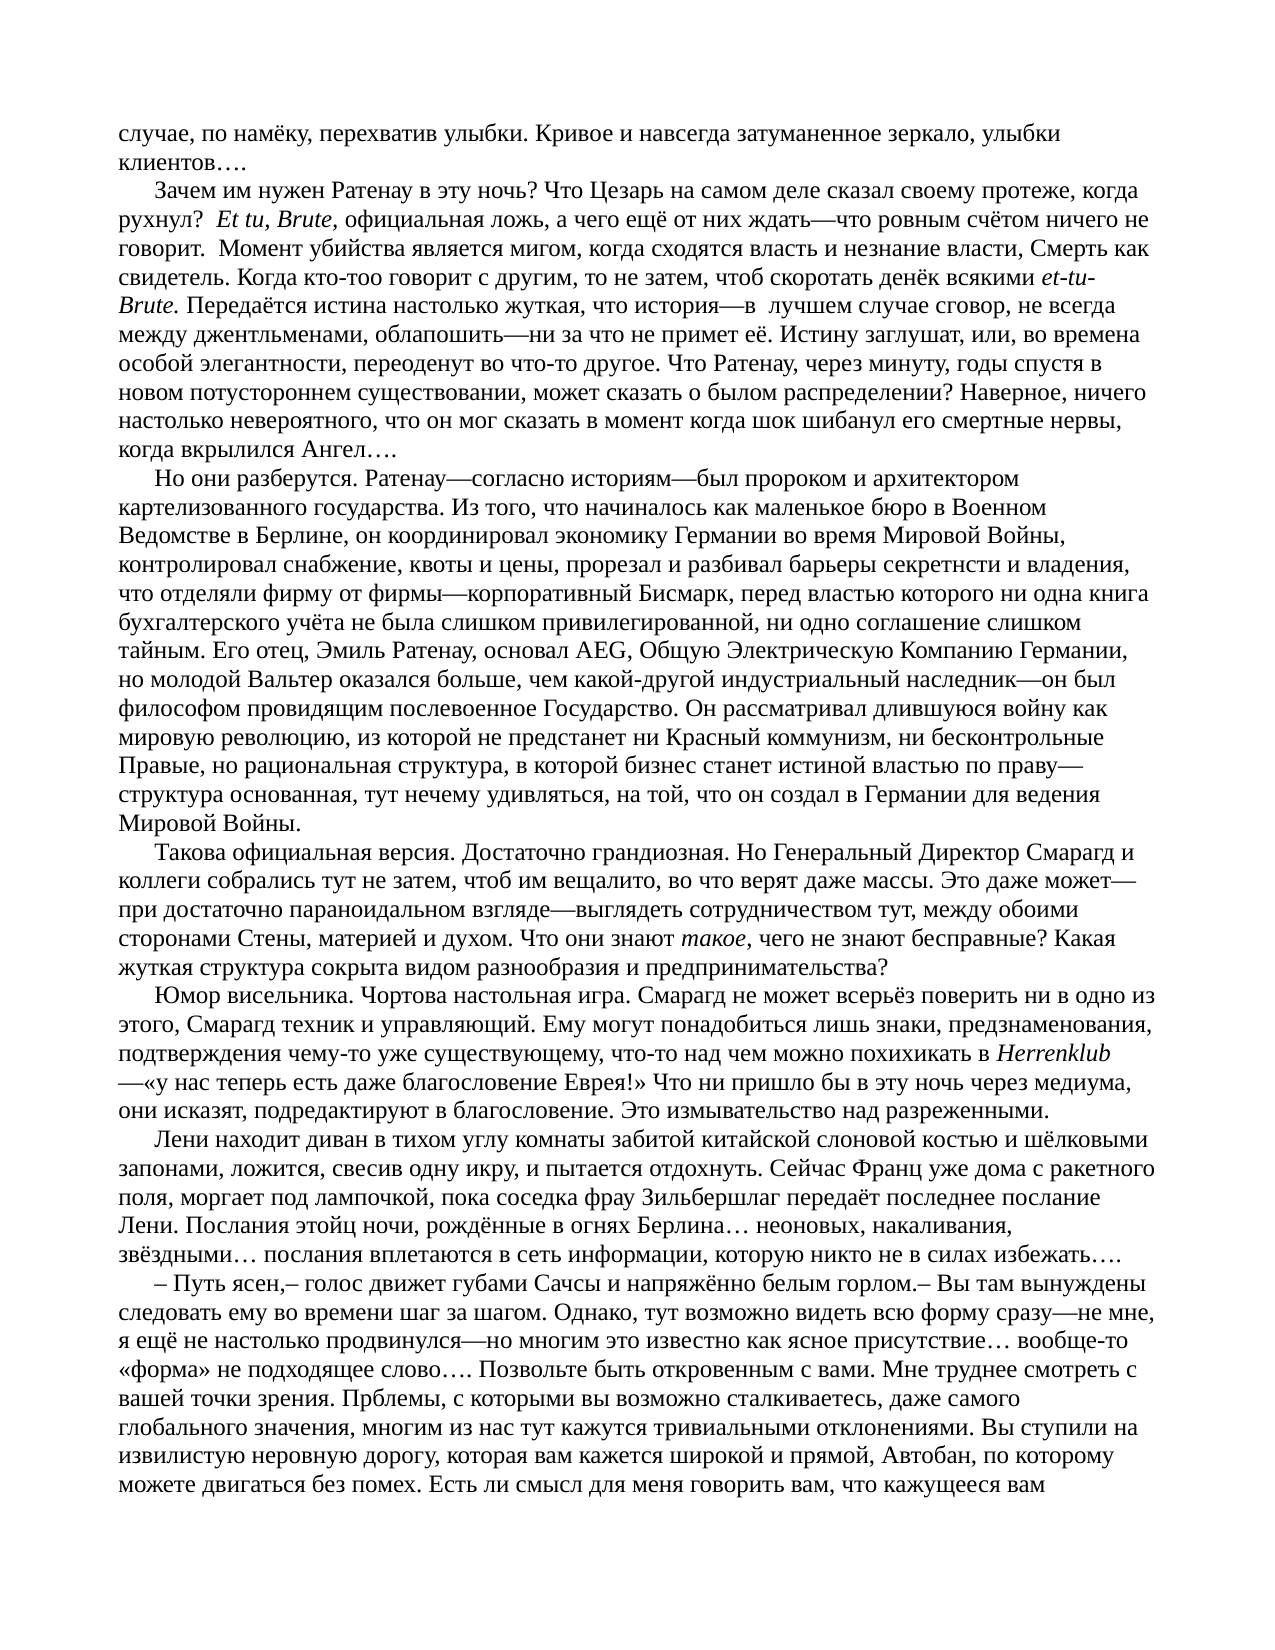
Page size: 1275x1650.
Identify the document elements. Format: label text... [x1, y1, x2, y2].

text Юмор висельника. Чортова настольная игра. Смарагд не может всерьёз поверить ни в одно из этого, Смарагд техник и управляющий. Ему могут понадобиться лишь знаки, предзнаменования, подтверждения чему-то уже существующему, что-то над чем можно похихикать в Herrenklub—«у нас теперь есть даже благословение Еврея!» Что ни пришло бы в эту ночь через медиума, они исказят, подредактируют в благословение. Это измывательство над разреженными. [118, 981, 1157, 1124]
text случае, по намёку, перехватив улыбки. Кривое и навсегда затуманенное зеркало, улыбки клиентов…. [118, 118, 1157, 176]
text – Путь ясен,– голос движет губами Сачсы и напряжённо белым горлом.– Вы там вынуждены следовать ему во времени шаг за шагом. Однако, тут возможно видеть всю форму сразу—не мне, я ещё не настолько продвинулся—но многим это известно как ясное присутствие… вообще-то «форма» не подходящее слово…. Позвольте быть откровенным с вами. Мне труднее смотреть с вашей точки зрения. Прблемы, с которыми вы возможно сталкиваетесь, даже самого глобального значения, многим из нас тут кажутся тривиальными отклонениями. Вы ступили на извилистую неровную дорогу, которая вам кажется широкой и прямой, Автобан, по которому можете двигаться без помех. Есть ли смысл для меня говорить вам, что кажущееся вам [118, 1268, 1157, 1498]
text Такова официальная версия. Достаточно грандиозная. Но Генеральный Директор Смарагд и коллеги собрались тут не затем, чтоб им вещалито, во что верят даже массы. Это даже может—при достаточно параноидальном взгляде—выглядеть сотрудничеством тут, между обоими сторонами Стены, материей и духом. Что они знают такое, чего не знают бесправные? Какая жуткая структура сокрыта видом разнообразия и предпринимательства? [118, 837, 1157, 981]
text Но они разберутся. Ратенау—согласно историям—был пророком и архитектором картелизованного государства. Из того, что начиналось как маленькое бюро в Военном Ведомстве в Берлине, он координировал экономику Германии во время Мировой Войны, контролировал снабжение, квоты и цены, прорезал и разбивал барьеры секретнсти и владения, что отделяли фирму от фирмы—корпоративный Бисмарк, перед властью которого ни одна книга бухгалтерского учёта не была слишком привилегированной, ни одно соглашение слишком тайным. Его отец, Эмиль Ратенау, основал AEG, Общую Электрическую Компанию Германии, но молодой Вальтер оказался больше, чем какой-другой индустриальный наследник—он был философом провидящим послевоенное Государство. Он рассматривал длившуюся войну как мировую революцию, из которой не предстанет ни Красный коммунизм, ни бесконтрольные Правые, но рациональная структура, в которой бизнес станет истиной властью по праву—структура основанная, тут нечему удивляться, на той, что он создал в Германии для ведения Мировой Войны. [118, 463, 1157, 837]
text Зачем им нужен Ратенау в эту ночь? Что Цезарь на самом деле сказал своему протеже, когда рухнул? Et tu, Brute, официальная ложь, а чего ещё от них ждать—что ровным счётом ничего не говорит. Момент убийства является мигом, когда сходятся власть и незнание власти, Смерть как свидетель. Когда кто-тоо говорит с другим, то не затем, чтоб скоротать денёк всякими et-tu-Brute. Передаётся истина настолько жуткая, что история—в лучшем случае сговор, не всегда между джентльменами, облапошить—ни за что не примет её. Истину заглушат, или, во времена особой элегантности, переоденут во что-то другое. Что Ратенау, через минуту, годы спустя в новом потустороннем существовании, может сказать о былом распределении? Наверное, ничего настолько невероятного, что он мог сказать в момент когда шок шибанул его смертные нервы, когда вкрылился Ангел…. [118, 176, 1157, 463]
text Лени находит диван в тихом углу комнаты забитой китайской слоновой костью и шёлковыми запонами, ложится, свесив одну икру, и пытается отдохнуть. Сейчас Франц уже дома с ракетного поля, моргает под лампочкой, пока соседка фрау Зильбершлаг передаёт последнее послание Лени. Послания этойц ночи, рождённые в огнях Берлина… неоновых, накаливания, звёздными… послания вплетаются в сеть информации, которую никто не в силах избежать…. [118, 1124, 1157, 1268]
